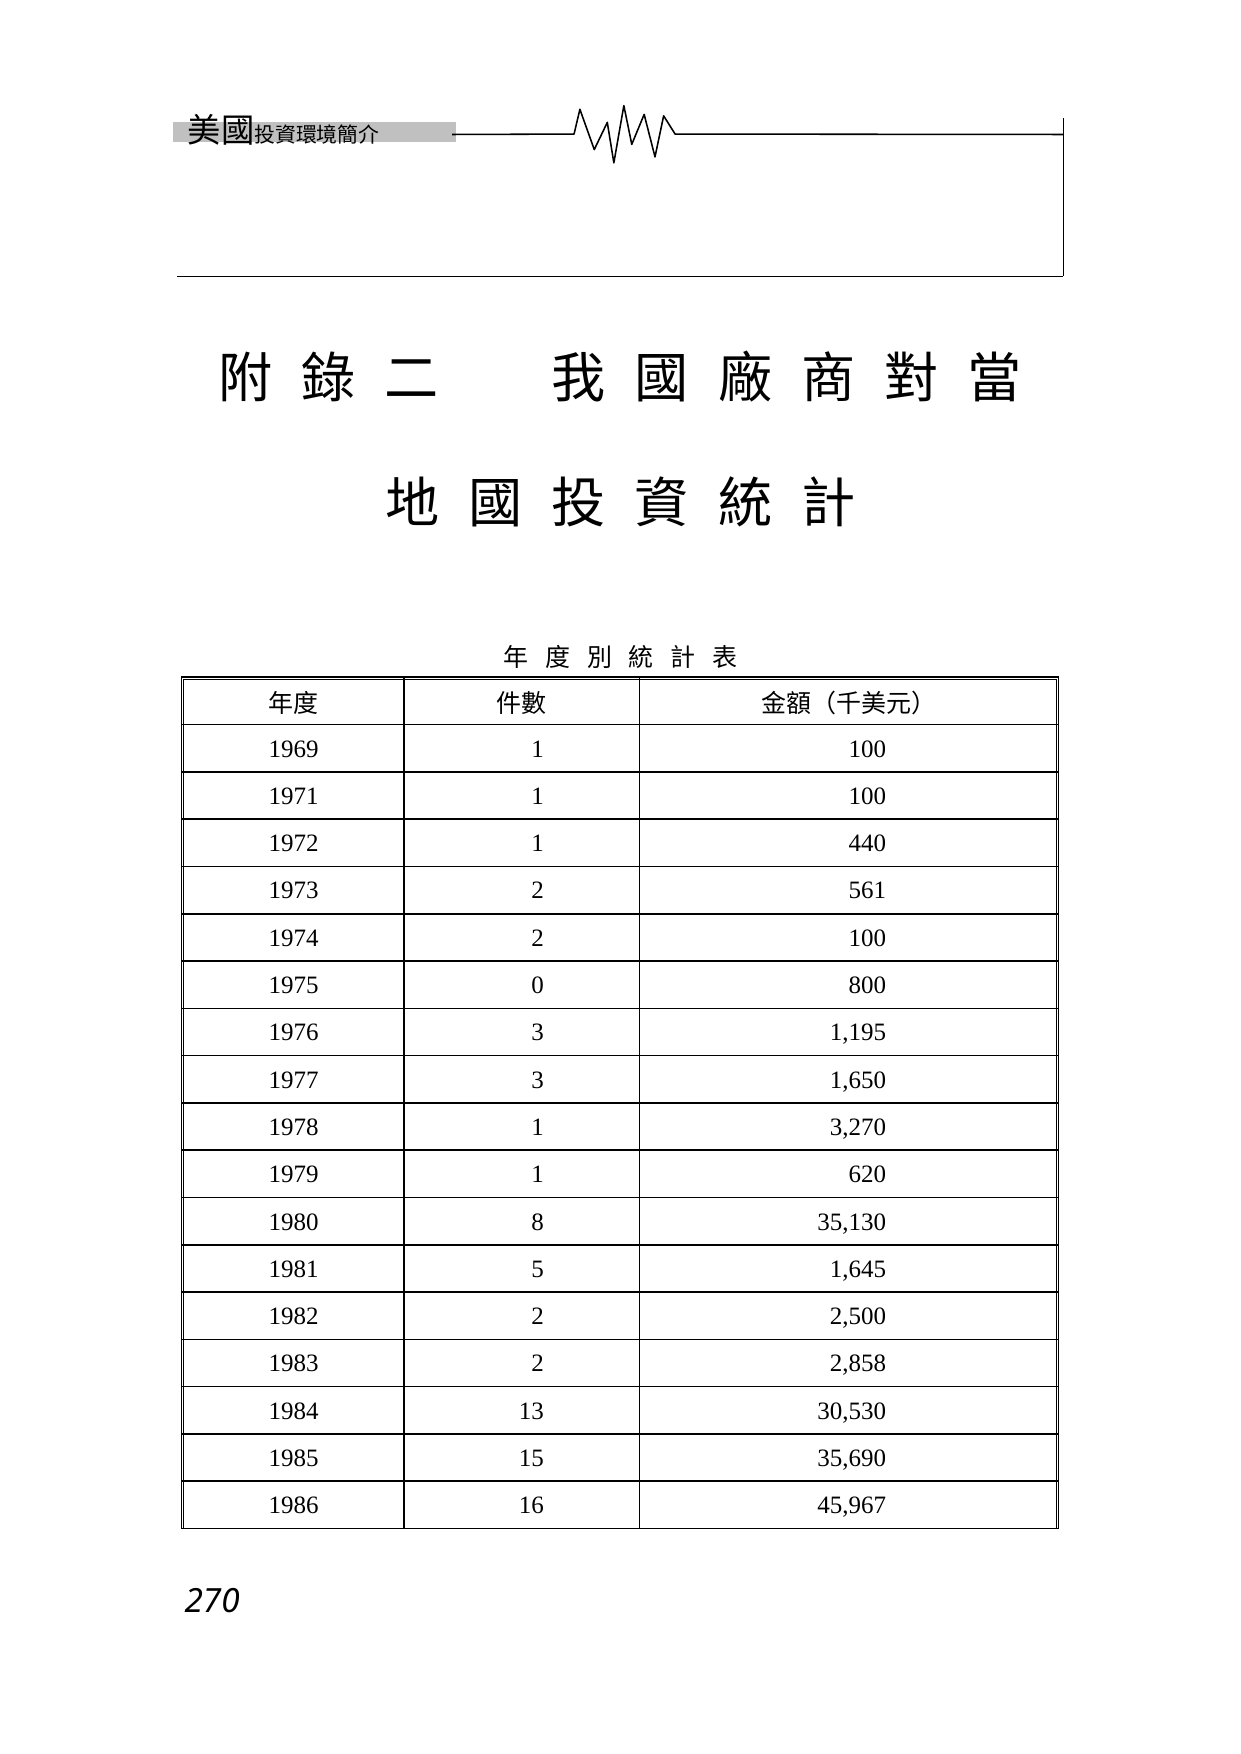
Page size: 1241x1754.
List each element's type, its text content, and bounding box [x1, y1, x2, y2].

table_cell 2,858 [640, 1340, 1056, 1386]
table_cell 2,500 [640, 1293, 1056, 1338]
table_header 金額（千美元） [640, 680, 1056, 724]
table_cell 620 [640, 1151, 1056, 1197]
table_cell 1983 [184, 1340, 403, 1386]
text 附錄二 我國廠商對當地國投資統計 [183, 301, 1058, 551]
table_cell 3 [405, 1009, 639, 1055]
table_cell 3,270 [640, 1104, 1056, 1149]
table_cell 100 [640, 915, 1056, 960]
table_header 年度 [184, 680, 403, 724]
table_cell 1980 [184, 1198, 403, 1244]
table_cell 1,645 [640, 1246, 1056, 1291]
table_cell 2 [405, 867, 639, 913]
table_cell 440 [640, 820, 1056, 866]
table_cell 1 [405, 1151, 639, 1197]
table_cell 2 [405, 1340, 639, 1386]
table_cell 5 [405, 1246, 639, 1291]
table_cell 1973 [184, 867, 403, 913]
table_cell 1 [405, 1104, 639, 1149]
table_cell 35,130 [640, 1198, 1056, 1244]
table_cell 3 [405, 1056, 639, 1102]
table_cell 2 [405, 1293, 639, 1338]
table_cell 1 [405, 725, 639, 771]
table_cell 1979 [184, 1151, 403, 1197]
table_cell 1986 [184, 1482, 403, 1528]
table_cell 1984 [184, 1387, 403, 1433]
table_cell 1974 [184, 915, 403, 960]
table_cell 561 [640, 867, 1056, 913]
table_cell 35,690 [640, 1435, 1056, 1480]
table_cell 1975 [184, 962, 403, 1007]
table_cell 100 [640, 725, 1056, 771]
table_cell 800 [640, 962, 1056, 1007]
table_cell 15 [405, 1435, 639, 1480]
table_cell 1 [405, 773, 639, 818]
table_cell 2 [405, 915, 639, 960]
table_cell 1982 [184, 1293, 403, 1338]
table_cell 1,650 [640, 1056, 1056, 1102]
text 年度別統計表 [183, 614, 1058, 676]
table_cell 1977 [184, 1056, 403, 1102]
table_cell 1 [405, 820, 639, 866]
table_cell 1981 [184, 1246, 403, 1291]
table_cell 1,195 [640, 1009, 1056, 1055]
table_cell 13 [405, 1387, 639, 1433]
table_cell 0 [405, 962, 639, 1007]
table_cell 1978 [184, 1104, 403, 1149]
table_cell 8 [405, 1198, 639, 1244]
table_cell 100 [640, 773, 1056, 818]
table_cell 30,530 [640, 1387, 1056, 1433]
table_header 件數 [405, 680, 639, 724]
table_cell 1976 [184, 1009, 403, 1055]
table_cell 1969 [184, 725, 403, 771]
table_cell 1971 [184, 773, 403, 818]
table_cell 1972 [184, 820, 403, 866]
table_cell 1985 [184, 1435, 403, 1480]
table_cell 45,967 [640, 1482, 1056, 1528]
table_cell 16 [405, 1482, 639, 1528]
